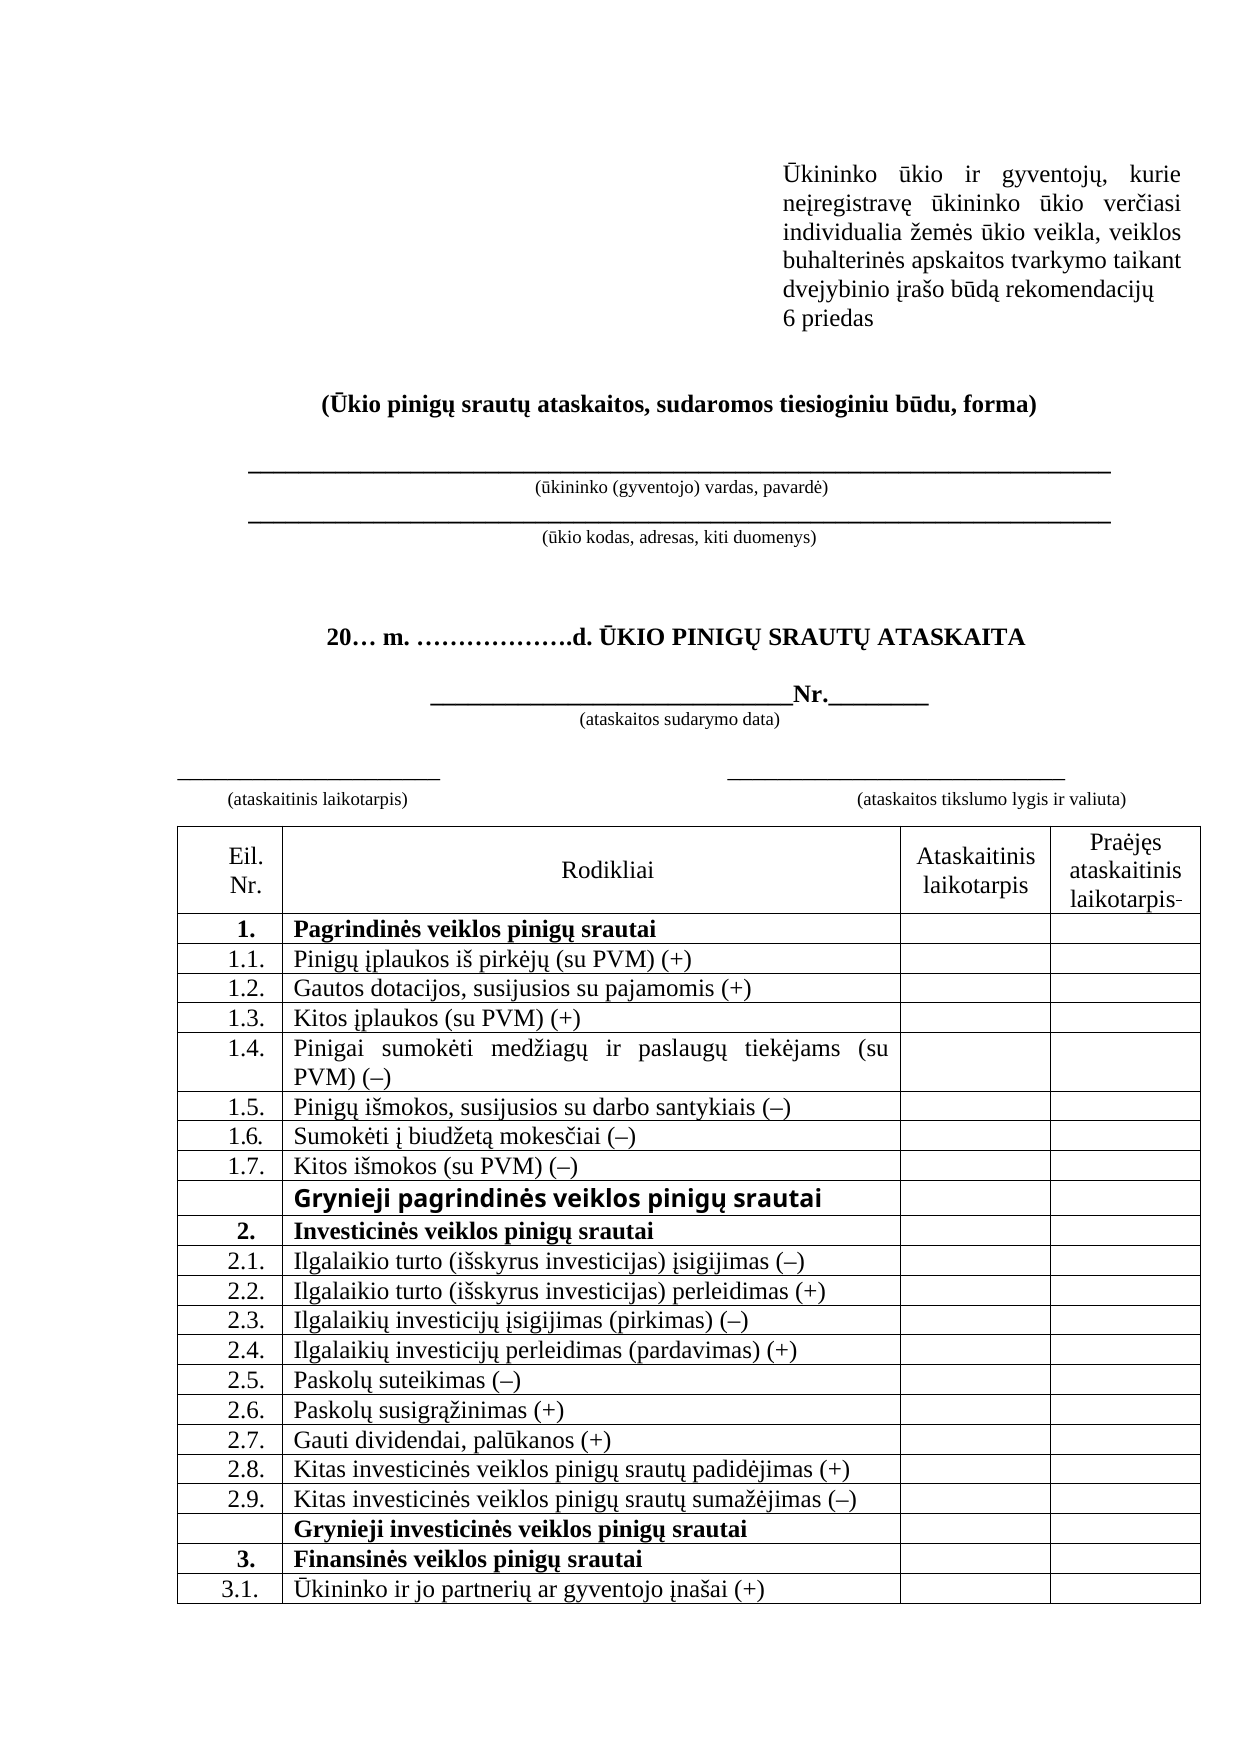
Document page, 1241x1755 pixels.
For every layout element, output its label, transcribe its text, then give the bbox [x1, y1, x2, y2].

table_cell [901, 1121, 1050, 1150]
table_cell Gauti dividendai, palūkanos (+) [283, 1425, 900, 1453]
table_cell [1051, 1484, 1200, 1513]
table_cell [901, 944, 1050, 972]
table_header Ataskaitinis laikotarpis [901, 827, 1050, 913]
table_cell [901, 974, 1050, 1002]
table_cell 1. [178, 914, 282, 943]
text _____________________ ___________________________ [177, 754, 1181, 782]
table_cell Pinigų įplaukos iš pirkėjų (su PVM) (+) [283, 944, 900, 972]
table_cell 2.1. [178, 1246, 282, 1275]
table_cell [1051, 1276, 1200, 1304]
table_cell Grynieji investicinės veiklos pinigų srautai [283, 1514, 900, 1543]
text (ūkininko (gyventojo) vardas, pavardė) [177, 476, 1181, 497]
text _____________________________________________________________________ [177, 497, 1181, 526]
table_cell 2.4. [178, 1335, 282, 1364]
table_cell Ūkininko ir jo partnerių ar gyventojo įnašai (+) [283, 1574, 900, 1602]
table_cell [901, 1514, 1050, 1543]
table_cell [901, 1395, 1050, 1424]
table_cell [1051, 1033, 1200, 1091]
table_cell 1.1. [178, 944, 282, 972]
table_cell Kitas investicinės veiklos pinigų srautų sumažėjimas (–) [283, 1484, 900, 1513]
table_cell Ilgalaikio turto (išskyrus investicijas) perleidimas (+) [283, 1276, 900, 1304]
table_cell 2.7. [178, 1425, 282, 1453]
table_cell 2.6. [178, 1395, 282, 1424]
table_cell [1051, 1425, 1200, 1453]
table_cell [901, 1151, 1050, 1180]
table_cell Ilgalaikio turto (išskyrus investicijas) įsigijimas (–) [283, 1246, 900, 1275]
table_cell [901, 914, 1050, 943]
table_cell [1051, 1335, 1200, 1364]
text (ataskaitinis laikotarpis) (ataskaitos tikslumo lygis ir valiuta) [177, 782, 1181, 811]
table_cell [1051, 1574, 1200, 1602]
table_header Eil. Nr. [178, 827, 282, 913]
table_cell 2.5. [178, 1365, 282, 1394]
table_cell Kitos išmokos (su PVM) (–) [283, 1151, 900, 1180]
table_cell [1051, 1151, 1200, 1180]
table_cell Investicinės veiklos pinigų srautai [283, 1216, 900, 1245]
table_cell [1051, 1246, 1200, 1275]
table_cell Pagrindinės veiklos pinigų srautai [283, 914, 900, 943]
table_cell [1051, 1181, 1200, 1215]
text _____________________________________________________________________ [177, 447, 1181, 476]
text _____________________________Nr.________ [177, 679, 1181, 708]
table_cell [901, 1544, 1050, 1573]
table_cell [1051, 1455, 1200, 1483]
table_cell [1051, 1514, 1200, 1543]
table_cell 2.2. [178, 1276, 282, 1304]
table_cell [1051, 1544, 1200, 1573]
table_cell Ilgalaikių investicijų perleidimas (pardavimas) (+) [283, 1335, 900, 1364]
table_cell Pinigai sumokėti medžiagų ir paslaugų tiekėjams (su PVM) (–) [283, 1033, 900, 1091]
table_cell Kitos įplaukos (su PVM) (+) [283, 1003, 900, 1032]
text (ataskaitos sudarymo data) [177, 708, 1181, 730]
table_cell [1051, 1121, 1200, 1150]
table_cell [901, 1092, 1050, 1120]
table_cell [1051, 1395, 1200, 1424]
table_cell [1051, 1216, 1200, 1245]
table_cell 2.8. [178, 1455, 282, 1483]
table_cell 1.7. [178, 1151, 282, 1180]
table_cell [901, 1246, 1050, 1275]
table_cell [901, 1276, 1050, 1304]
table_cell 1.4. [178, 1033, 282, 1091]
table_cell [901, 1365, 1050, 1394]
table_cell [901, 1306, 1050, 1334]
table_cell [901, 1335, 1050, 1364]
table_cell [1051, 1003, 1200, 1032]
table_cell [178, 1514, 282, 1543]
table_cell [901, 1574, 1050, 1602]
table_cell [1051, 1365, 1200, 1394]
table_header Praėjęs ataskaitinis laikotarpis [1051, 827, 1200, 913]
table_cell Grynieji pagrindinės veiklos pinigų srautai [283, 1181, 900, 1215]
table_header Rodikliai [283, 827, 900, 913]
table_cell [901, 1181, 1050, 1215]
table_cell [901, 1425, 1050, 1453]
table_cell Finansinės veiklos pinigų srautai [283, 1544, 900, 1573]
table_cell 2. [178, 1216, 282, 1245]
table_cell Ilgalaikių investicijų įsigijimas (pirkimas) (–) [283, 1306, 900, 1334]
table_cell [1051, 974, 1200, 1002]
table_cell 3. [178, 1544, 282, 1573]
table_cell [178, 1181, 282, 1215]
table_cell Kitas investicinės veiklos pinigų srautų padidėjimas (+) [283, 1455, 900, 1483]
text (Ūkio pinigų srautų ataskaitos, sudaromos tiesioginiu būdu, forma) [177, 389, 1181, 418]
table_cell [901, 1003, 1050, 1032]
table_cell 1.2. [178, 974, 282, 1002]
text 6 priedas [783, 303, 1181, 332]
table_cell 3.1. [178, 1574, 282, 1602]
text (ūkio kodas, adresas, kiti duomenys) [177, 526, 1181, 547]
table_cell Paskolų suteikimas (–) [283, 1365, 900, 1394]
table_cell [1051, 914, 1200, 943]
table_cell [901, 1484, 1050, 1513]
table_cell [901, 1033, 1050, 1091]
table_cell [1051, 944, 1200, 972]
table_cell [1051, 1092, 1200, 1120]
table_cell 2.9. [178, 1484, 282, 1513]
table_cell Paskolų susigrąžinimas (+) [283, 1395, 900, 1424]
table_cell [901, 1216, 1050, 1245]
table_cell Sumokėti į biudžetą mokesčiai (–) [283, 1121, 900, 1150]
table_cell 1.3. [178, 1003, 282, 1032]
table_cell 1.5. [178, 1092, 282, 1120]
text Ūkininko ūkio ir gyventojų, kurie neįregistravę ūkininko ūkio verčiasi individualia žemės ūkio veikla, veiklos buhalterinės apskaitos tvarkymo taikant dvejybinio įrašo būdą rekomendacijų [783, 159, 1181, 303]
table_cell 1.6. [178, 1121, 282, 1150]
table_cell Pinigų išmokos, susijusios su darbo santykiais (–) [283, 1092, 900, 1120]
table_cell [901, 1455, 1050, 1483]
table_cell Gautos dotacijos, susijusios su pajamomis (+) [283, 974, 900, 1002]
text 20… m. ……………….d. ŪKIO PINIGŲ SRAUTŲ ATASKAITA [177, 622, 1181, 651]
table_cell 2.3. [178, 1306, 282, 1334]
table_cell [1051, 1306, 1200, 1334]
